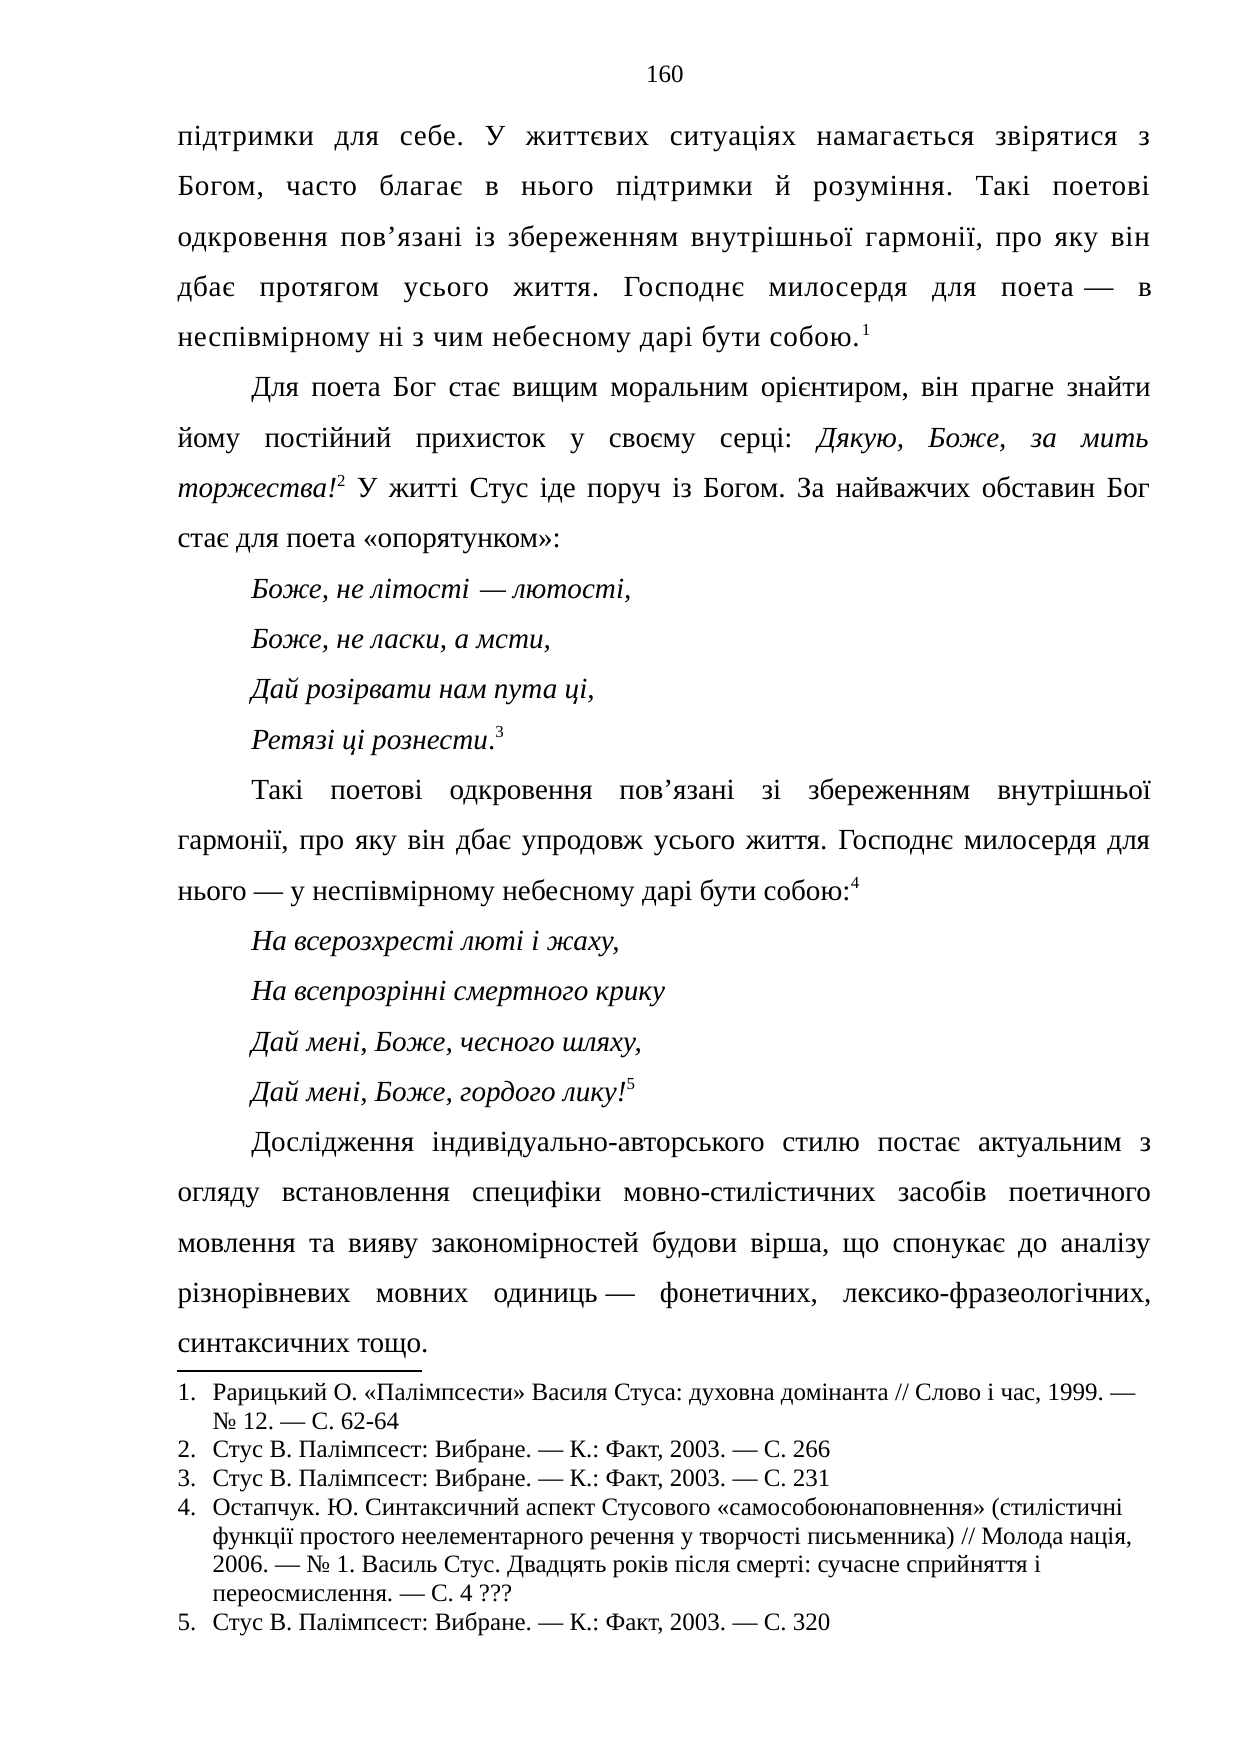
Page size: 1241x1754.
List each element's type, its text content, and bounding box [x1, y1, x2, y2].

text Рарицький О. «Палімпсести» Василя Стуса: духовна домінанта // Слово і час, 1999. — № 12. — С. 62‑64 [177, 1377, 1152, 1434]
text Дай мені, Боже, гордого лику! [177, 1074, 1152, 1107]
text Стус В. Палімпсест: Вибране. — К.: Факт, 2003. — С. 266 [177, 1434, 1152, 1463]
text На всерозхресті люті і жаху, [177, 923, 1152, 957]
text Остапчук. Ю. Синтаксичний аспект Стусового «самособоюнаповнення» (стилістичні функції простого неелементарного речення у творчості письменника) // Молода нація, 2006. — № 1. Василь Стус. Двадцять років після смерті: сучасне сприйняття і переосмислення. — С. 4 ??? [177, 1492, 1152, 1607]
text підтримки для себе. У життєвих ситуаціях намагається звірятися з Богом, часто благає в нього підтримки й розуміння. Такі поетові одкровення пов’язані із збереженням внутрішньої гармонії, про яку він дбає протягом усього життя. Господнє милосердя для поета — в неспівмірному ні з чим небесному дарі бути собою. [177, 118, 1152, 353]
text Дай розірвати нам пута ці, [177, 671, 1152, 705]
text Стус В. Палімпсест: Вибране. — К.: Факт, 2003. — С. 320 [177, 1607, 1152, 1636]
text Стус В. Палімпсест: Вибране. — К.: Факт, 2003. — С. 231 [177, 1463, 1152, 1492]
text Боже, не літості — лютості, [177, 571, 1152, 604]
text Такі поетові одкровення пов’язані зі збереженням внутрішньої гармонії, про яку він дбає упродовж усього життя. Господнє милосердя для нього — у неспівмірному небесному дарі бути собою: [177, 772, 1152, 906]
text Ретязі ці рознести. [177, 722, 1152, 755]
text На всепрозрінні смертного крику [177, 973, 1152, 1007]
text Дай мені, Боже, чесного шляху, [177, 1024, 1152, 1057]
text Боже, не ласки, а мсти, [177, 621, 1152, 655]
text Дослідження індивідуально-авторського стилю постає актуальним з огляду встановлення специфіки мовно-стилістичних засобів поетичного мовлення та вияву закономірностей будови вірша, що спонукає до аналізу різнорівневих мовних одиниць — фонетичних, лексико-фразеологічних, синтаксичних тощо. [177, 1124, 1152, 1359]
text Для поета Бог стає вищим моральним орієнтиром, він прагне знайти йому постійний прихисток у своєму серці: Дякую, Боже, за мить торжества! У житті Стус іде поруч із Богом. За найважчих обставин Бог стає для поета «опорятунком»: [177, 369, 1152, 554]
